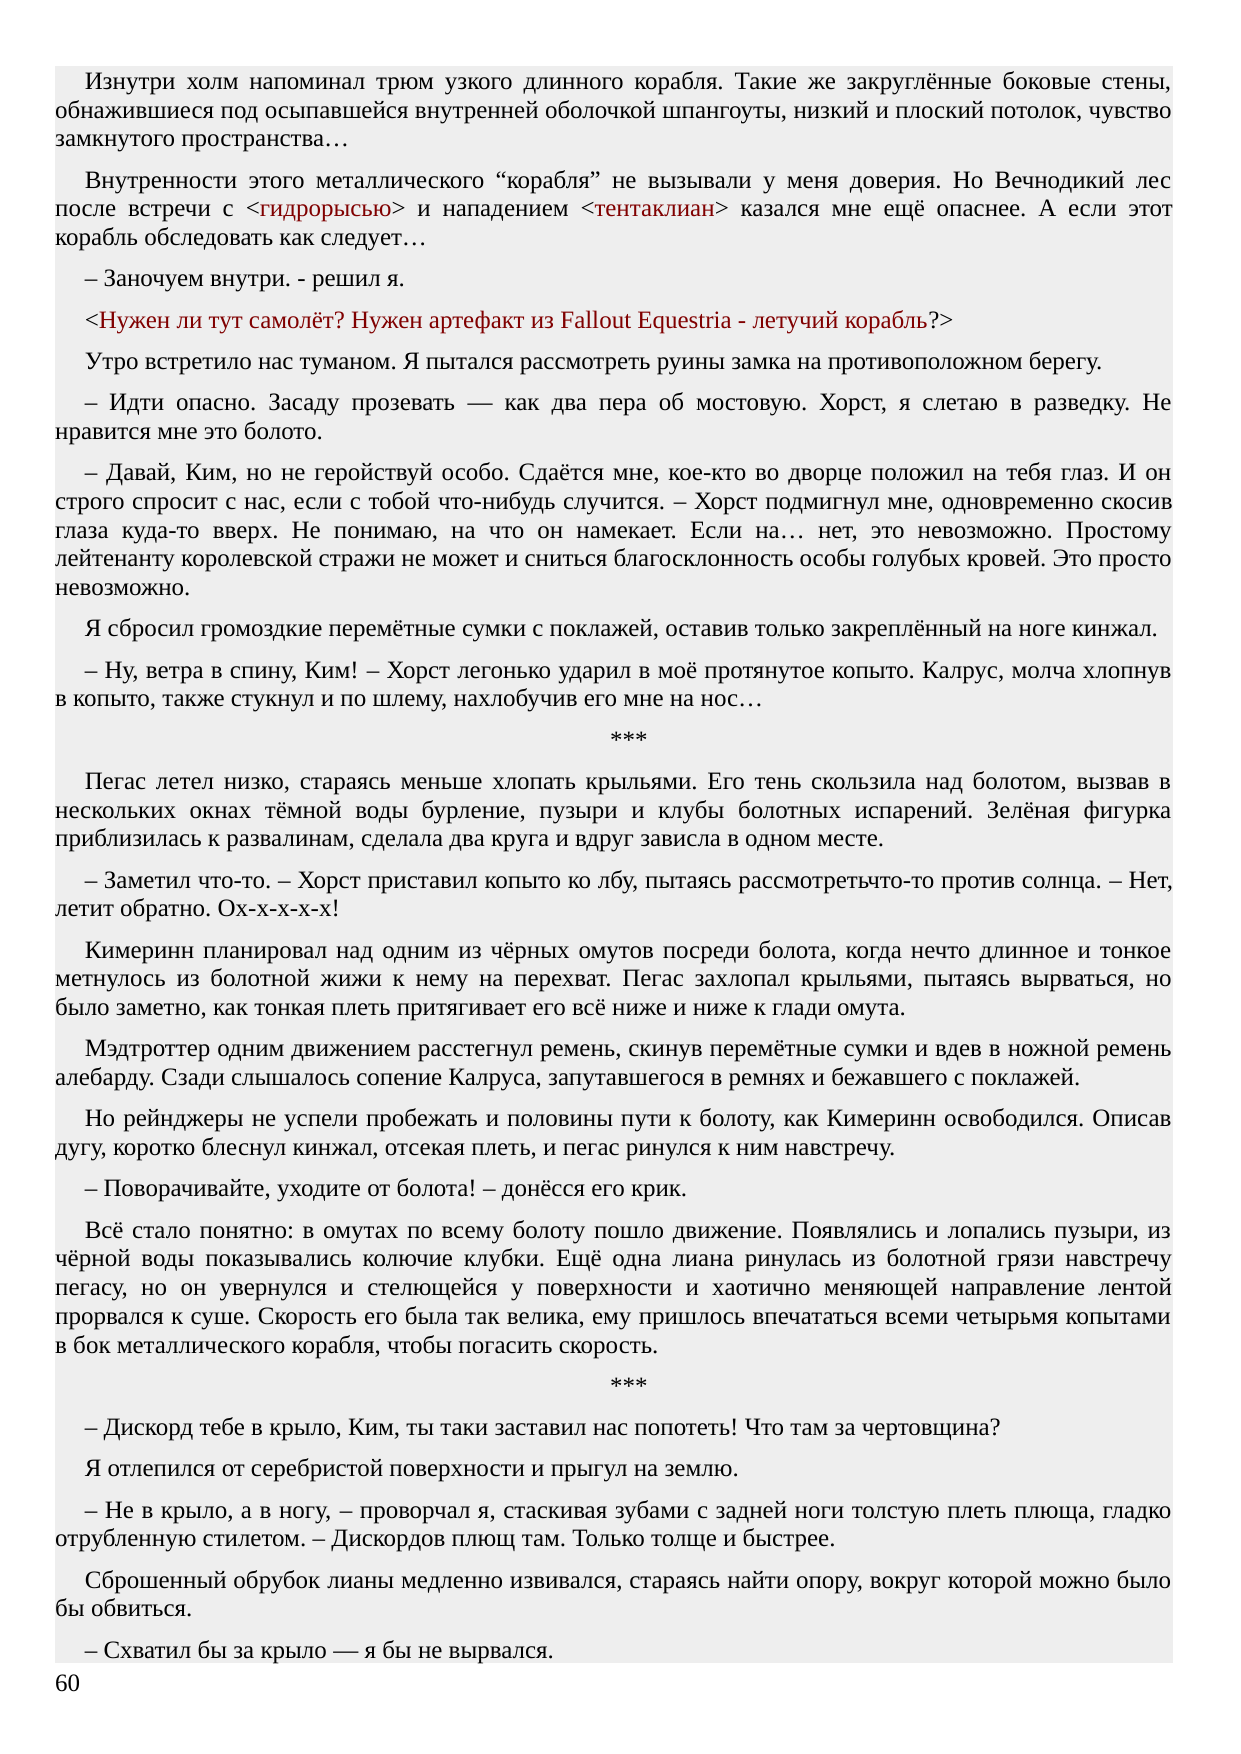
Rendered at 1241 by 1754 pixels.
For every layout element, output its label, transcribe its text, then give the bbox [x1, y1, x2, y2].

text Мэдтроттер одним движением расстегнул ремень, скинув перемётные сумки и вдев в ножной ремень алебарду. Сзади слышалось сопение Калруса, запутавшегося в ремнях и бежавшего с поклажей. [55, 1033, 1173, 1091]
text Всё стало понятно: в омутах по всему болоту пошло движение. Появлялись и лопались пузыри, из чёрной воды показывались колючие клубки. Ещё одна лиана ринулась из болотной грязи навстречу пегасу, но он увернулся и стелющейся у поверхности и хаотично меняющей направление лентой прорвался к суше. Скорость его была так велика, ему пришлось впечататься всеми четырьмя копытами в бок металлического корабля, чтобы погасить скорость. [55, 1215, 1173, 1358]
text Но рейнджеры не успели пробежать и половины пути к болоту, как Кимеринн освободился. Описав дугу, коротко блеснул кинжал, отсекая плеть, и пегас ринулся к ним навстречу. [55, 1103, 1173, 1161]
text – Давай, Ким, но не геройствуй особо. Сдаётся мне, кое-кто во дворце положил на тебя глаз. И он строго спросит с нас, если с тобой что-нибудь случится. – Хорст подмигнул мне, одновременно скосив глаза куда-то вверх. Не понимаю, на что он намекает. Если на… нет, это невозможно. Простому лейтенанту королевской стражи не может и сниться благосклонность особы голубых кровей. Это просто невозможно. [55, 457, 1173, 601]
text – Поворачивайте, уходите от болота! – донёсся его крик. [55, 1173, 1173, 1202]
text Изнутри холм напоминал трюм узкого длинного корабля. Такие же закруглённые боковые стены, обнажившиеся под осыпавшейся внутренней оболочкой шпангоуты, низкий и плоский потолок, чувство замкнутого пространства… [55, 66, 1173, 152]
text Кимеринн планировал над одним из чёрных омутов посреди болота, когда нечто длинное и тонкое метнулось из болотной жижи к нему на перехват. Пегас захлопал крыльями, пытаясь вырваться, но было заметно, как тонкая плеть притягивает его всё ниже и ниже к глади омута. [55, 935, 1173, 1021]
text Пегас летел низко, стараясь меньше хлопать крыльями. Его тень скользила над болотом, вызвав в нескольких окнах тёмной воды бурление, пузыри и клубы болотных испарений. Зелёная фигурка приблизилась к развалинам, сделала два круга и вдруг зависла в одном месте. [55, 766, 1173, 852]
text <Нужен ли тут самолёт? Нужен артефакт из Fallout Equestria - летучий корабль?> [55, 305, 1173, 333]
text – Заметил что-то. – Хорст приставил копыто ко лбу, пытаясь рассмотретьчто-то против солнца. – Нет, летит обратно. Ох-х-х-х-х! [55, 865, 1173, 922]
text *** [55, 1371, 1173, 1400]
text Я сбросил громоздкие перемётные сумки с поклажей, оставив только закреплённый на ноге кинжал. [55, 613, 1173, 642]
text Внутренности этого металлического “корабля” не вызывали у меня доверия. Но Вечнодикий лес после встречи с <гидрорысью> и нападением <тентаклиан> казался мне ещё опаснее. А если этот корабль обследовать как следует… [55, 165, 1173, 251]
text Я отлепился от серебристой поверхности и прыгул на землю. [55, 1453, 1173, 1482]
text – Дискорд тебе в крыло, Ким, ты таки заставил нас попотеть! Что там за чертовщина? [55, 1412, 1173, 1441]
text Сброшенный обрубок лианы медленно извивался, стараясь найти опору, вокруг которой можно было бы обвиться. [55, 1565, 1173, 1622]
text – Схватил бы за крыло — я бы не вырвался. [55, 1635, 1173, 1663]
text – Идти опасно. Засаду прозевать — как два пера об мостовую. Хорст, я слетаю в разведку. Не нравится мне это болото. [55, 387, 1173, 445]
text *** [55, 725, 1173, 753]
text – Ну, ветра в спину, Ким! – Хорст легонько ударил в моё протянутое копыто. Калрус, молча хлопнув в копыто, также стукнул и по шлему, нахлобучив его мне на нос… [55, 655, 1173, 712]
text – Не в крыло, а в ногу, – проворчал я, стаскивая зубами с задней ноги толстую плеть плюща, гладко отрубленную стилетом. – Дискордов плющ там. Только толще и быстрее. [55, 1495, 1173, 1552]
text Утро встретило нас туманом. Я пытался рассмотреть руины замка на противоположном берегу. [55, 346, 1173, 375]
text – Заночуем внутри. - решил я. [55, 263, 1173, 292]
